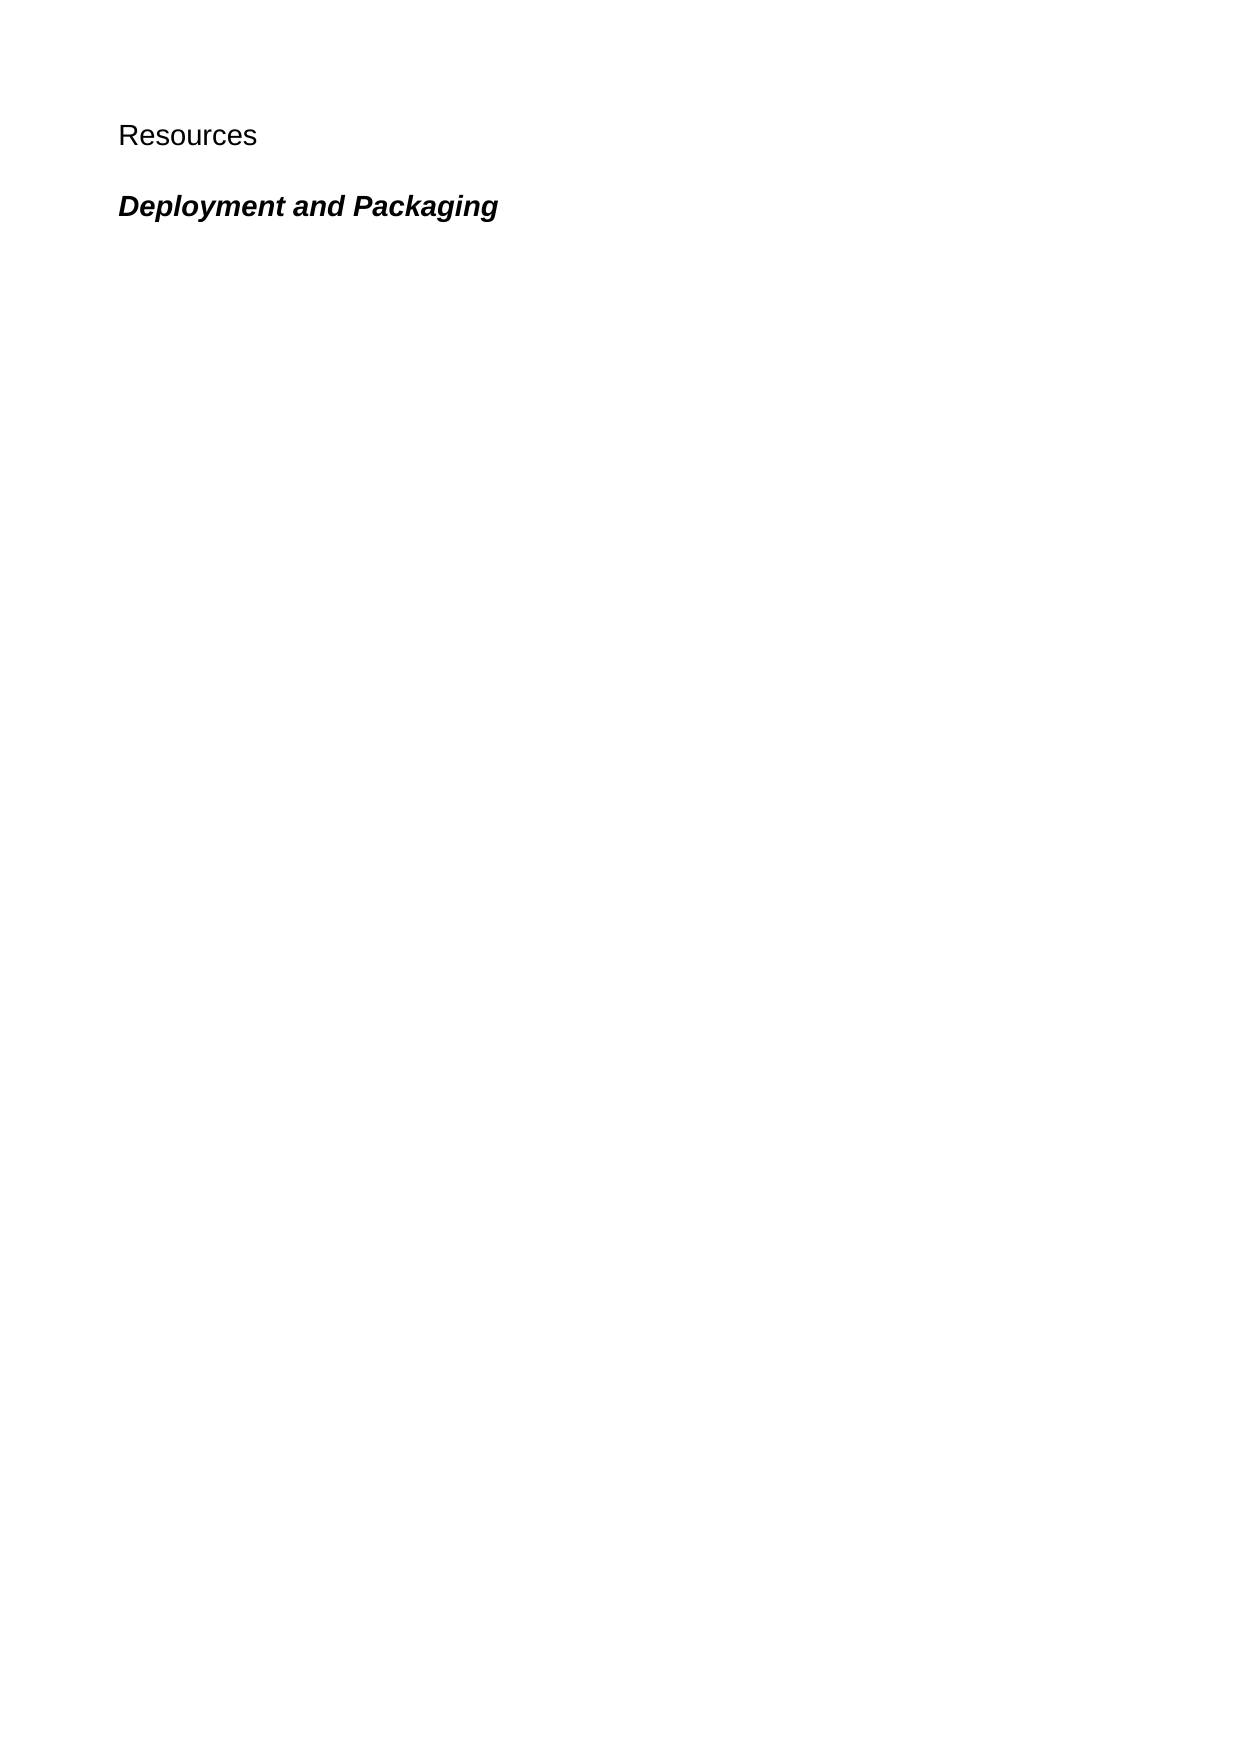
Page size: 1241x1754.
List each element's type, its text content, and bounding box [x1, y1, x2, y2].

subtitle Deployment and Packaging [118, 189, 1122, 223]
subtitle Resources [118, 118, 1122, 152]
